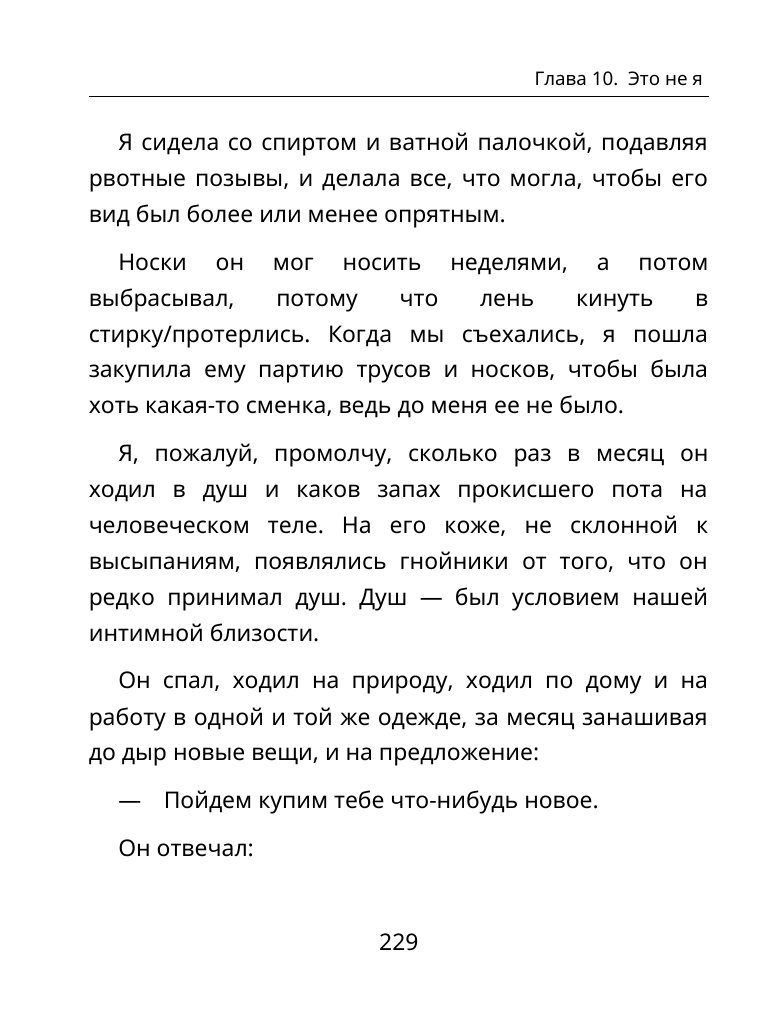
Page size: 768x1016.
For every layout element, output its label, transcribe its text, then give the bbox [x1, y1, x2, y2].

list Пойдем купим тебе что-нибудь новое. [88, 784, 709, 815]
text Он спал, ходил на природу, ходил по дому и на работу в одной и той же одежде, за месяц занашивая до дыр новые вещи, и на предложение: [88, 664, 709, 768]
text Он отвечал: [88, 832, 709, 863]
text Я сидела со спиртом и ватной палочкой, подавляя рвотные позывы, и делала все, что могла, чтобы его вид был более или менее опрятным. [88, 126, 709, 229]
text Носки он мог носить неделями, а потом выбрасывал, потому что лень кинуть в стирку/протерлись. Когда мы съехались, я пошла закупила ему партию трусов и носков, чтобы была хоть какая-то сменка, ведь до меня ее не было. [88, 246, 709, 421]
text Я, пожалуй, промолчу, сколько раз в месяц он ходил в душ и каков запах прокисшего пота на человеческом теле. На его коже, не склонной к высыпаниям, появлялись гнойники от того, что он редко принимал душ. Душ — был условием нашей интимной близости. [88, 437, 709, 648]
